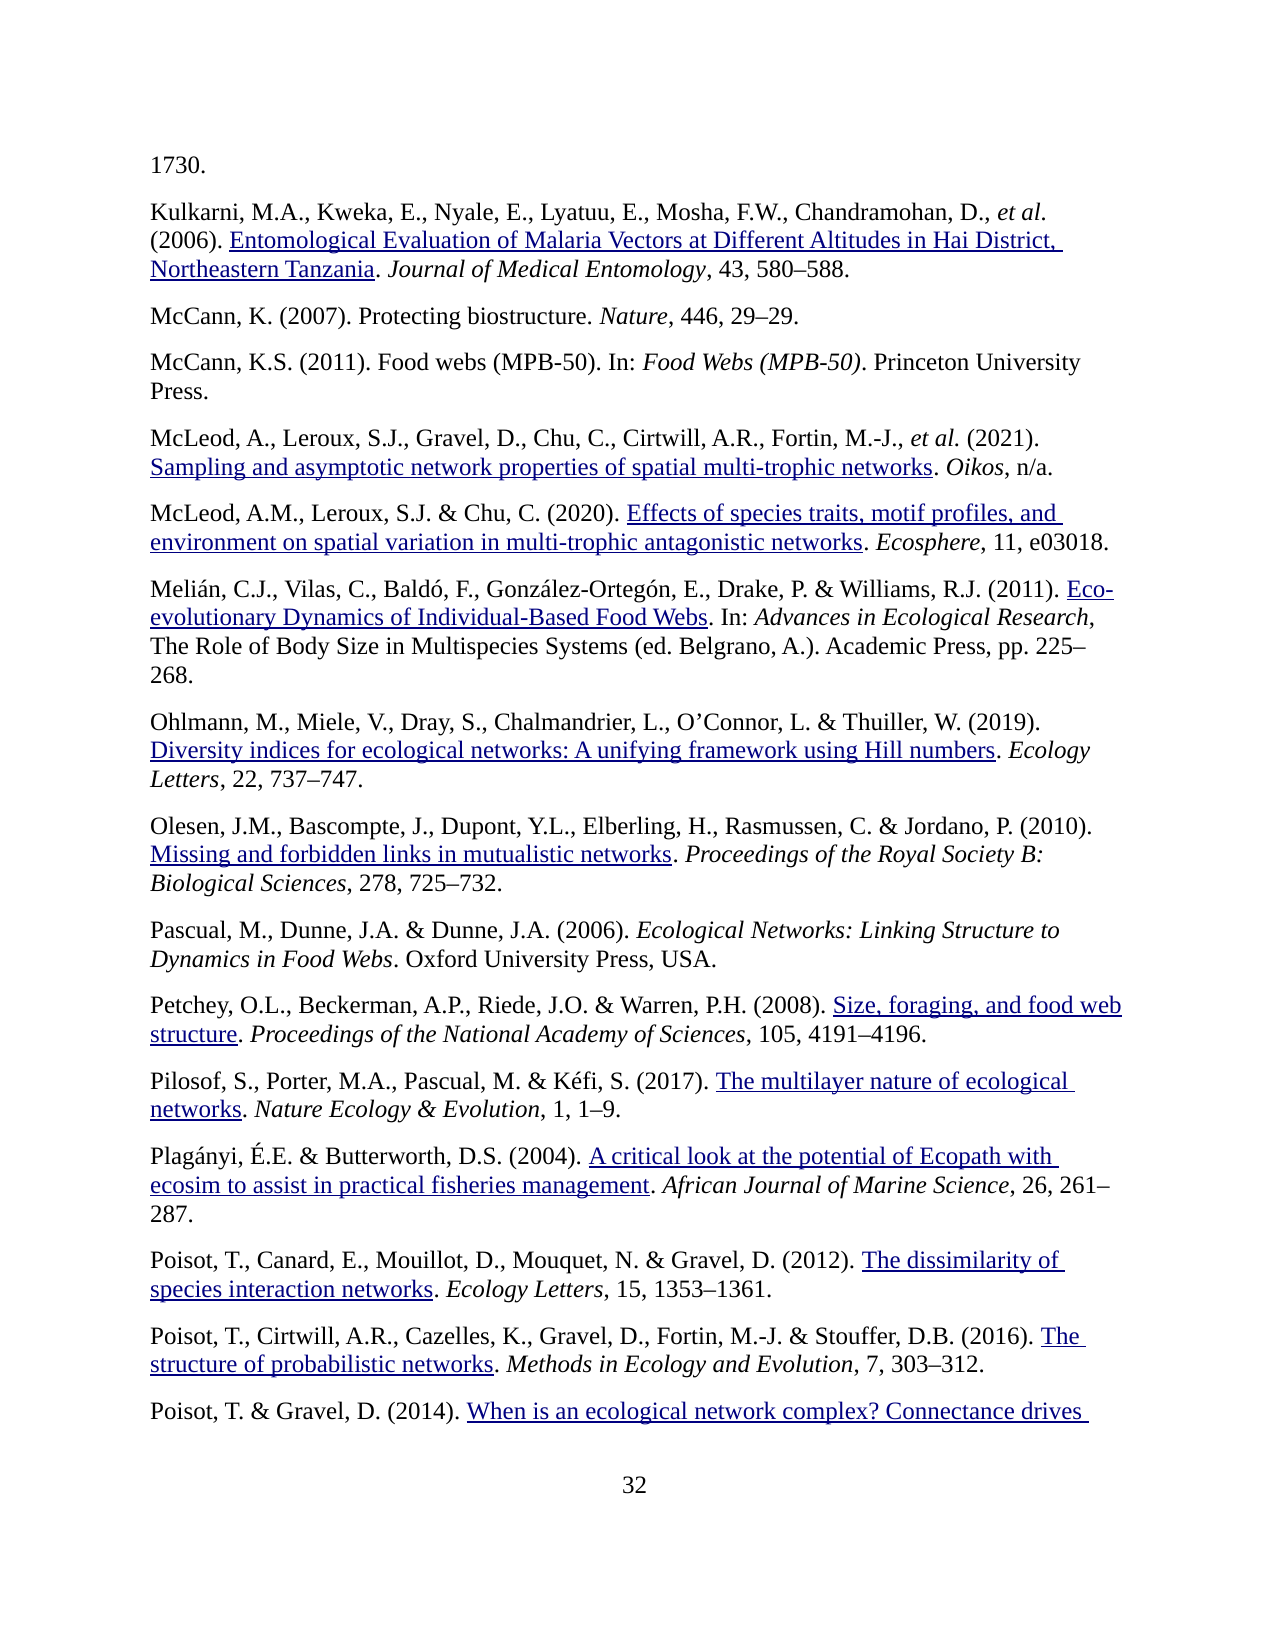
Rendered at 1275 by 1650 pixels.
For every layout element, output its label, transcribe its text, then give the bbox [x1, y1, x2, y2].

text Plagányi, É.E. & Butterworth, D.S. (2004). A critical look at the potential of Ecopath with ecosim to assist in practical fisheries management. African Journal of Marine Science, 26, 261–287. [150, 1141, 1125, 1227]
text Petchey, O.L., Beckerman, A.P., Riede, J.O. & Warren, P.H. (2008). Size, foraging, and food web structure. Proceedings of the National Academy of Sciences, 105, 4191–4196. [150, 990, 1125, 1048]
text McCann, K.S. (2011). Food webs (MPB-50). In: Food Webs (MPB-50). Princeton University Press. [150, 347, 1125, 405]
text Pascual, M., Dunne, J.A. & Dunne, J.A. (2006). Ecological Networks: Linking Structure to Dynamics in Food Webs. Oxford University Press, USA. [150, 915, 1125, 972]
text Melián, C.J., Vilas, C., Baldó, F., González-Ortegón, E., Drake, P. & Williams, R.J. (2011). Eco-evolutionary Dynamics of Individual-Based Food Webs. In: Advances in Ecological Research, The Role of Body Size in Multispecies Systems (ed. Belgrano, A.). Academic Press, pp. 225–268. [150, 574, 1125, 689]
text McLeod, A.M., Leroux, S.J. & Chu, C. (2020). Effects of species traits, motif profiles, and environment on spatial variation in multi-trophic antagonistic networks. Ecosphere, 11, e03018. [150, 498, 1125, 556]
text Poisot, T., Canard, E., Mouillot, D., Mouquet, N. & Gravel, D. (2012). The dissimilarity of species interaction networks. Ecology Letters, 15, 1353–1361. [150, 1245, 1125, 1303]
text Olesen, J.M., Bascompte, J., Dupont, Y.L., Elberling, H., Rasmussen, C. & Jordano, P. (2010). Missing and forbidden links in mutualistic networks. Proceedings of the Royal Society B: Biological Sciences, 278, 725–732. [150, 811, 1125, 897]
text Poisot, T., Cirtwill, A.R., Cazelles, K., Gravel, D., Fortin, M.-J. & Stouffer, D.B. (2016). The structure of probabilistic networks. Methods in Ecology and Evolution, 7, 303–312. [150, 1321, 1125, 1378]
text McCann, K. (2007). Protecting biostructure. Nature, 446, 29–29. [150, 301, 1125, 329]
text McLeod, A., Leroux, S.J., Gravel, D., Chu, C., Cirtwill, A.R., Fortin, M.-J., et al. (2021). Sampling and asymptotic network properties of spatial multi-trophic networks. Oikos, n/a. [150, 423, 1125, 480]
text Kulkarni, M.A., Kweka, E., Nyale, E., Lyatuu, E., Mosha, F.W., Chandramohan, D., et al. (2006). Entomological Evaluation of Malaria Vectors at Different Altitudes in Hai District, Northeastern Tanzania. Journal of Medical Entomology, 43, 580–588. [150, 197, 1125, 283]
text 1730. [150, 150, 1125, 179]
text Ohlmann, M., Miele, V., Dray, S., Chalmandrier, L., O’Connor, L. & Thuiller, W. (2019). Diversity indices for ecological networks: A unifying framework using Hill numbers. Ecology Letters, 22, 737–747. [150, 707, 1125, 793]
text Pilosof, S., Porter, M.A., Pascual, M. & Kéfi, S. (2017). The multilayer nature of ecological networks. Nature Ecology & Evolution, 1, 1–9. [150, 1066, 1125, 1123]
text Poisot, T. & Gravel, D. (2014). When is an ecological network complex? Connectance drives [150, 1396, 1125, 1425]
